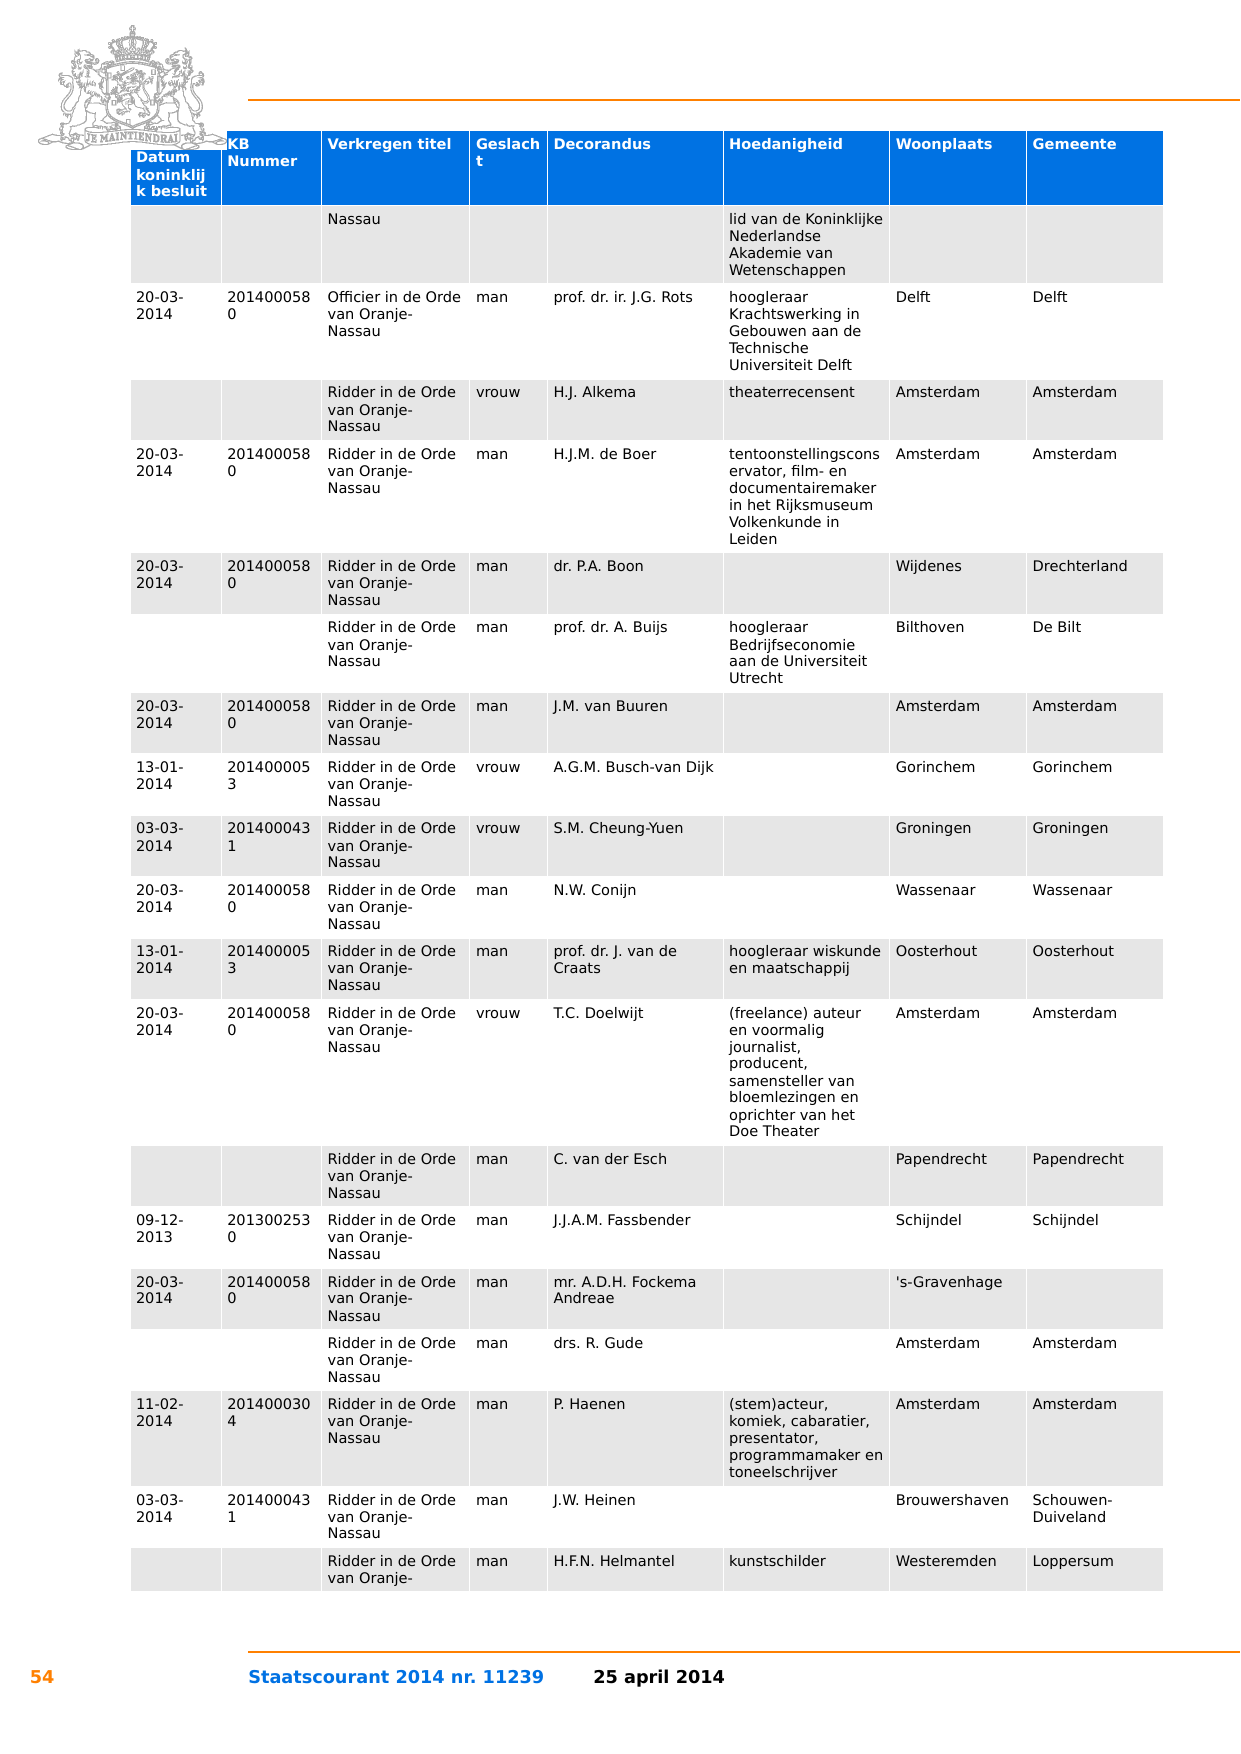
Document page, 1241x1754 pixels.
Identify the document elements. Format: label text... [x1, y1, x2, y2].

table_cell Ridder in de Orde van Oranje-Nassau [322, 615, 469, 692]
table_cell Amsterdam [1027, 380, 1163, 440]
table_cell theaterrecensent [724, 380, 889, 440]
table_cell [222, 1330, 321, 1390]
table_cell drs. R. Gude [548, 1330, 723, 1390]
table_cell man [470, 284, 547, 379]
table_cell J.M. van Buuren [548, 693, 723, 753]
table_cell Drechterland [1027, 553, 1163, 614]
table_cell Wassenaar [1027, 877, 1163, 937]
table_cell 13-01-2014 [131, 754, 221, 815]
table_cell 20-03-2014 [131, 1000, 221, 1145]
table_cell Amsterdam [890, 380, 1026, 440]
table_cell Loppersum [1027, 1548, 1163, 1591]
table_cell 2014000053 [222, 754, 321, 815]
table_cell [724, 1146, 889, 1206]
table_cell Wijdenes [890, 553, 1026, 614]
table_cell [890, 206, 1026, 283]
table_cell 2014000304 [222, 1391, 321, 1486]
table_cell 09-12-2013 [131, 1208, 221, 1268]
table_cell 13-01-2014 [131, 939, 221, 999]
table_cell 2014000580 [222, 693, 321, 753]
table_cell dr. P.A. Boon [548, 553, 723, 614]
table_cell Ridder in de Orde van Oranje-Nassau [322, 1269, 469, 1329]
table_cell Ridder in de Orde van Oranje-Nassau [322, 939, 469, 999]
table_cell [131, 380, 221, 440]
table_cell [131, 206, 221, 283]
table_header Gemeente [1027, 131, 1163, 205]
table_header KB Nummer [222, 131, 321, 205]
table_cell hoogleraar wiskunde en maatschappij [724, 939, 889, 999]
table_cell 2014000053 [222, 939, 321, 999]
table_cell J.W. Heinen [548, 1487, 723, 1547]
table_cell Amsterdam [890, 1000, 1026, 1145]
table_cell [724, 553, 889, 614]
table_cell kunstschilder [724, 1548, 889, 1591]
table_cell Amsterdam [890, 1391, 1026, 1486]
table_cell man [470, 1330, 547, 1390]
table_cell man [470, 441, 547, 552]
table_cell Amsterdam [1027, 1000, 1163, 1145]
table_cell Brouwershaven [890, 1487, 1026, 1547]
table_cell (stem)acteur, komiek, cabaratier, presentator, programmamaker en toneelschrijver [724, 1391, 889, 1486]
table_header Datum koninklijk besluit [131, 150, 221, 205]
table_cell hoogleraar Krachtswerking in Gebouwen aan de Technische Universiteit Delft [724, 284, 889, 379]
table_cell [222, 380, 321, 440]
table_cell Schijndel [1027, 1208, 1163, 1268]
table_cell [724, 877, 889, 937]
table_cell prof. dr. ir. J.G. Rots [548, 284, 723, 379]
table_cell N.W. Conijn [548, 877, 723, 937]
table_cell 2013002530 [222, 1208, 321, 1268]
table_cell Bilthoven [890, 615, 1026, 692]
table_cell [724, 1487, 889, 1547]
table_cell [131, 615, 221, 692]
table_cell Amsterdam [890, 441, 1026, 552]
table_cell Ridder in de Orde van Oranje-Nassau [322, 1391, 469, 1486]
table_cell man [470, 1548, 547, 1591]
table_cell Amsterdam [890, 1330, 1026, 1390]
table_header Decorandus [548, 131, 723, 205]
table_cell Delft [890, 284, 1026, 379]
table_cell Delft [1027, 284, 1163, 379]
table_cell T.C. Doelwijt [548, 1000, 723, 1145]
table_cell C. van der Esch [548, 1146, 723, 1206]
table_cell vrouw [470, 380, 547, 440]
table_cell [222, 1548, 321, 1591]
table_header Woonplaats [890, 131, 1026, 205]
table_cell Schouwen-Duiveland [1027, 1487, 1163, 1547]
table_cell Oosterhout [1027, 939, 1163, 999]
table_cell Ridder in de Orde van Oranje-Nassau [322, 1146, 469, 1206]
table_cell Ridder in de Orde van Oranje-Nassau [322, 1487, 469, 1547]
table_cell man [470, 1487, 547, 1547]
table_cell [222, 615, 321, 692]
table_cell [724, 693, 889, 753]
table_cell Amsterdam [1027, 693, 1163, 753]
table_cell man [470, 1269, 547, 1329]
table_cell man [470, 1208, 547, 1268]
table_cell man [470, 693, 547, 753]
table_cell Schijndel [890, 1208, 1026, 1268]
table_cell man [470, 615, 547, 692]
table_cell man [470, 553, 547, 614]
table_cell 's-Gravenhage [890, 1269, 1026, 1329]
table_cell vrouw [470, 1000, 547, 1145]
table_cell 2014000580 [222, 1269, 321, 1329]
table_cell 2014000431 [222, 816, 321, 876]
table_cell 2014000431 [222, 1487, 321, 1547]
table_cell prof. dr. A. Buijs [548, 615, 723, 692]
table_cell H.J.M. de Boer [548, 441, 723, 552]
table_cell [1027, 206, 1163, 283]
table_cell Westeremden [890, 1548, 1026, 1591]
table_cell Ridder in de Orde van Oranje-Nassau [322, 553, 469, 614]
table_cell Oosterhout [890, 939, 1026, 999]
table_cell mr. A.D.H. Fockema Andreae [548, 1269, 723, 1329]
table_cell man [470, 1146, 547, 1206]
table_cell [724, 1330, 889, 1390]
table_cell 20-03-2014 [131, 441, 221, 552]
table_cell A.G.M. Busch-van Dijk [548, 754, 723, 815]
table_cell [724, 1208, 889, 1268]
table_cell Ridder in de Orde van Oranje-Nassau [322, 441, 469, 552]
table_cell [222, 206, 321, 283]
table_cell Groningen [1027, 816, 1163, 876]
table_cell [131, 1330, 221, 1390]
table_cell man [470, 939, 547, 999]
table_cell [724, 816, 889, 876]
table_cell man [470, 877, 547, 937]
table_header Verkregen titel [322, 131, 469, 205]
table_cell 03-03-2014 [131, 816, 221, 876]
table_cell 20-03-2014 [131, 693, 221, 753]
table_cell Nassau [322, 206, 469, 283]
table_cell vrouw [470, 754, 547, 815]
table_cell [131, 1548, 221, 1591]
table_cell Officier in de Orde van Oranje-Nassau [322, 284, 469, 379]
table_cell hoogleraar Bedrijfseconomie aan de Universiteit Utrecht [724, 615, 889, 692]
table_cell 20-03-2014 [131, 284, 221, 379]
table_header Geslacht [470, 131, 547, 205]
table_cell 20-03-2014 [131, 877, 221, 937]
table_cell 2014000580 [222, 1000, 321, 1145]
table_cell [1027, 1269, 1163, 1329]
table_cell Ridder in de Orde van Oranje-Nassau [322, 1330, 469, 1390]
table_cell Ridder in de Orde van Oranje-Nassau [322, 816, 469, 876]
table_cell J.J.A.M. Fassbender [548, 1208, 723, 1268]
table_cell Ridder in de Orde van Oranje-Nassau [322, 1208, 469, 1268]
table_cell 2014000580 [222, 441, 321, 552]
table_cell Gorinchem [890, 754, 1026, 815]
table_cell [470, 206, 547, 283]
table_cell Amsterdam [1027, 1391, 1163, 1486]
table_cell Wassenaar [890, 877, 1026, 937]
table_cell tentoonstellingsconservator, film- en documentairemaker in het Rijksmuseum Volkenkunde in Leiden [724, 441, 889, 552]
table_cell Gorinchem [1027, 754, 1163, 815]
table_cell 2014000580 [222, 553, 321, 614]
table_cell man [470, 1391, 547, 1486]
table_cell Ridder in de Orde van Oranje- [322, 1548, 469, 1591]
table_cell 03-03-2014 [131, 1487, 221, 1547]
picture [38, 25, 227, 150]
table_cell 20-03-2014 [131, 553, 221, 614]
table_cell Ridder in de Orde van Oranje-Nassau [322, 754, 469, 815]
table_cell (freelance) auteur en voormalig journalist, producent, samensteller van bloemlezingen en oprichter van het Doe Theater [724, 1000, 889, 1145]
table_cell [724, 754, 889, 815]
table_cell Ridder in de Orde van Oranje-Nassau [322, 1000, 469, 1145]
table_cell [724, 1269, 889, 1329]
table_cell [548, 206, 723, 283]
table_cell De Bilt [1027, 615, 1163, 692]
table_cell Groningen [890, 816, 1026, 876]
table_cell P. Haenen [548, 1391, 723, 1486]
table_cell H.F.N. Helmantel [548, 1548, 723, 1591]
table_cell Amsterdam [1027, 441, 1163, 552]
table_header Hoedanigheid [724, 131, 889, 205]
table_cell prof. dr. J. van de Craats [548, 939, 723, 999]
table_cell vrouw [470, 816, 547, 876]
table_cell Ridder in de Orde van Oranje-Nassau [322, 877, 469, 937]
table_cell H.J. Alkema [548, 380, 723, 440]
table_cell [131, 1146, 221, 1206]
table_cell [222, 1146, 321, 1206]
table_cell Amsterdam [890, 693, 1026, 753]
table_cell Amsterdam [1027, 1330, 1163, 1390]
table_cell lid van de Koninklijke Nederlandse Akademie van Wetenschappen [724, 206, 889, 283]
table_cell 11-02-2014 [131, 1391, 221, 1486]
table_cell Ridder in de Orde van Oranje-Nassau [322, 693, 469, 753]
table_cell Papendrecht [890, 1146, 1026, 1206]
table_cell S.M. Cheung-Yuen [548, 816, 723, 876]
table_cell 2014000580 [222, 284, 321, 379]
table_cell Papendrecht [1027, 1146, 1163, 1206]
table_cell 2014000580 [222, 877, 321, 937]
table_cell 20-03-2014 [131, 1269, 221, 1329]
table_cell Ridder in de Orde van Oranje-Nassau [322, 380, 469, 440]
